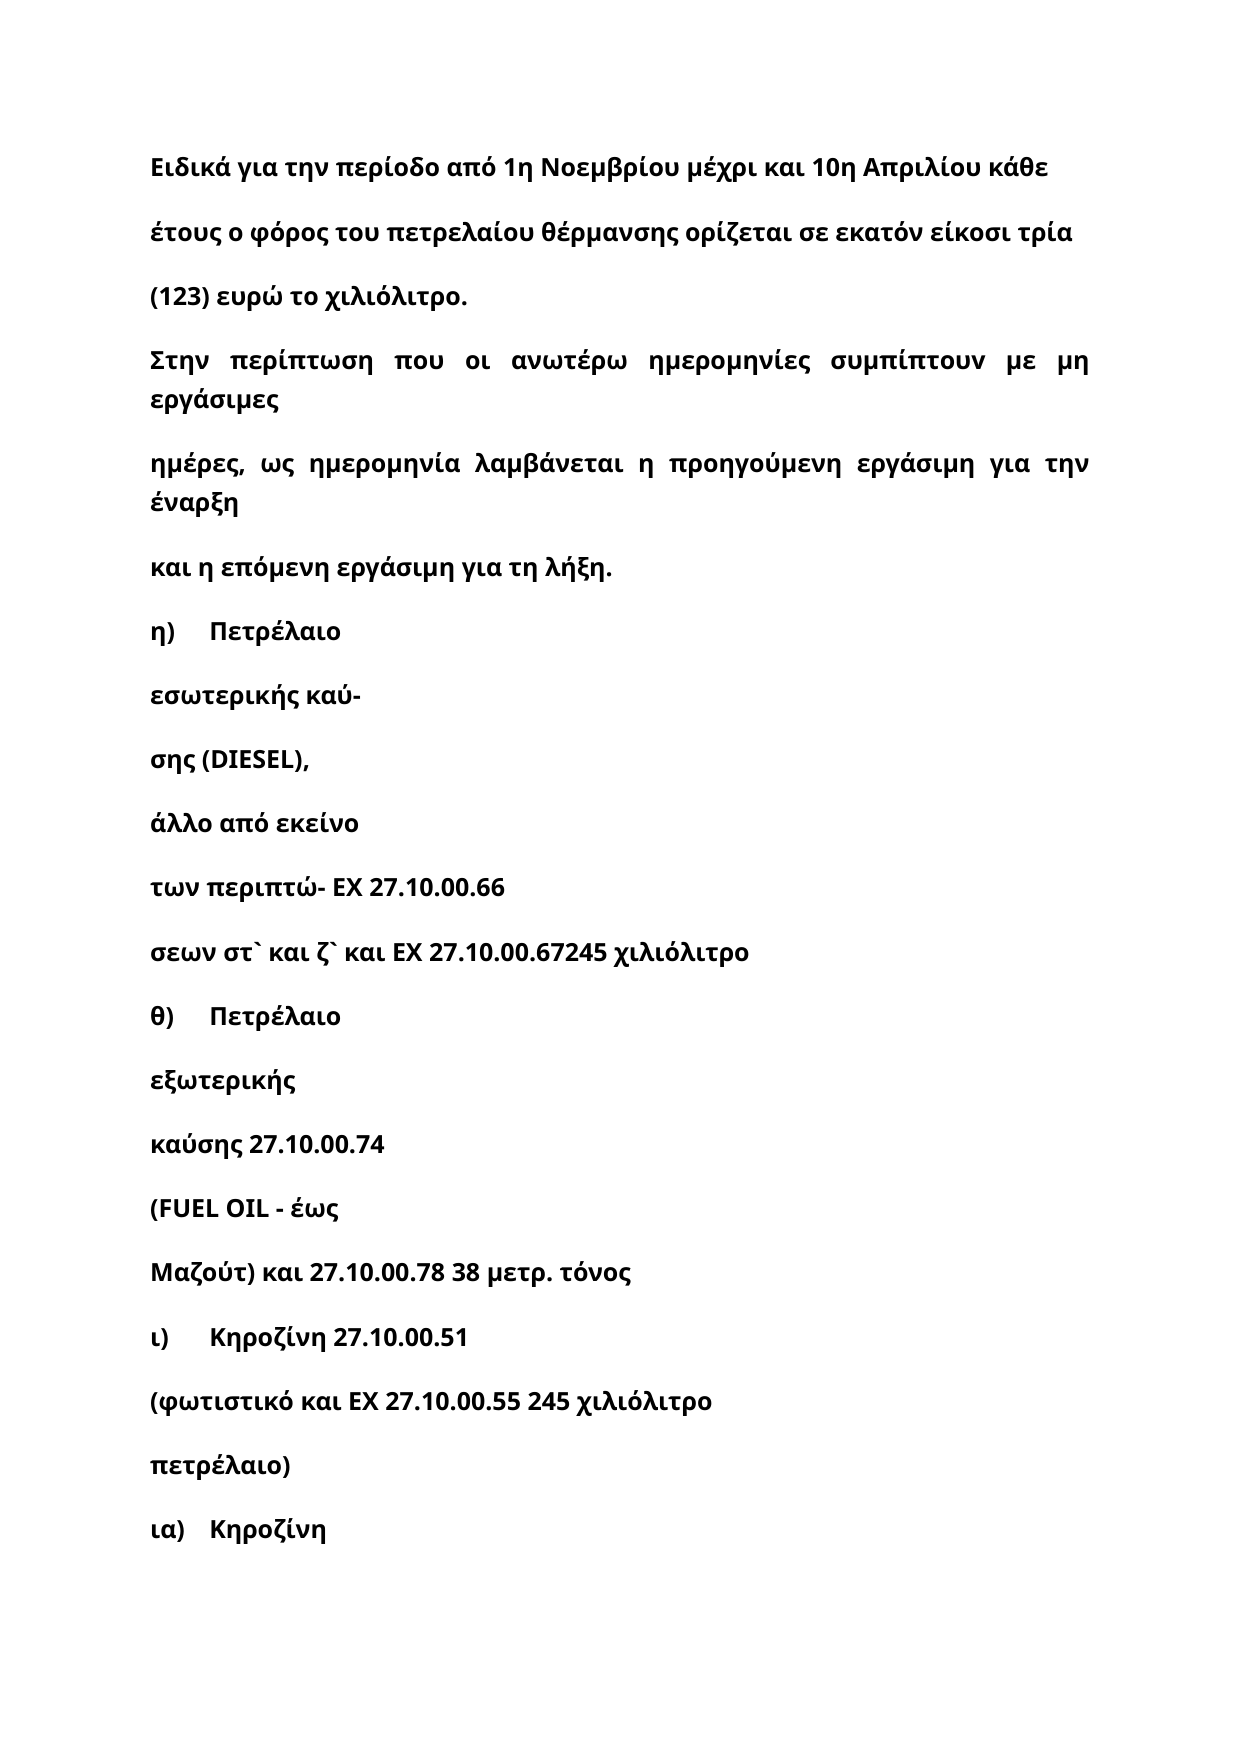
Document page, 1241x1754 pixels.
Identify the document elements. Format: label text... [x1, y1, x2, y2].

text εσωτερικής καύ- [150, 677, 1090, 712]
text Μαζούτ) και 27.10.00.78 38 μετρ. τόνος [150, 1255, 1090, 1289]
list ι) Κηροζίνη 27.10.00.51 [150, 1319, 1090, 1353]
text Ειδικά για την περίοδο από 1η Νοεμβρίου μέχρι και 10η Απριλίου κάθε [150, 150, 1090, 184]
text των περιπτώ- ΕΧ 27.10.00.66 [150, 870, 1090, 904]
text (φωτιστικό και ΕΧ 27.10.00.55 245 χιλιόλιτρο [150, 1383, 1090, 1417]
text ημέρες, ως ημερομηνία λαμβάνεται η προηγούμενη εργάσιμη για την έναρξη [150, 446, 1090, 519]
text εξωτερικής [150, 1062, 1090, 1097]
text έτους ο φόρος του πετρελαίου θέρμανσης ορίζεται σε εκατόν είκοσι τρία [150, 214, 1090, 248]
list η) Πετρέλαιο [150, 613, 1090, 647]
text (FUEL ΟIL - έως [150, 1191, 1090, 1225]
text σης (DIESEL), [150, 742, 1090, 776]
text άλλο από εκείνο [150, 806, 1090, 840]
text (123) ευρώ το χιλιόλιτρο. [150, 278, 1090, 312]
text σεων στ` και ζ` και ΕΧ 27.10.00.67245 χιλιόλιτρο [150, 934, 1090, 968]
text Στην περίπτωση που οι ανωτέρω ημερομηνίες συμπίπτουv με μη εργάσιμες [150, 342, 1090, 416]
list θ) Πετρέλαιο [150, 998, 1090, 1032]
text πετρέλαιο) [150, 1447, 1090, 1482]
text καύσης 27.10.00.74 [150, 1127, 1090, 1161]
list ια) Κηροζίνη [150, 1512, 1090, 1546]
text και η επόμενη εργάσιμη για τη λήξη. [150, 549, 1090, 583]
